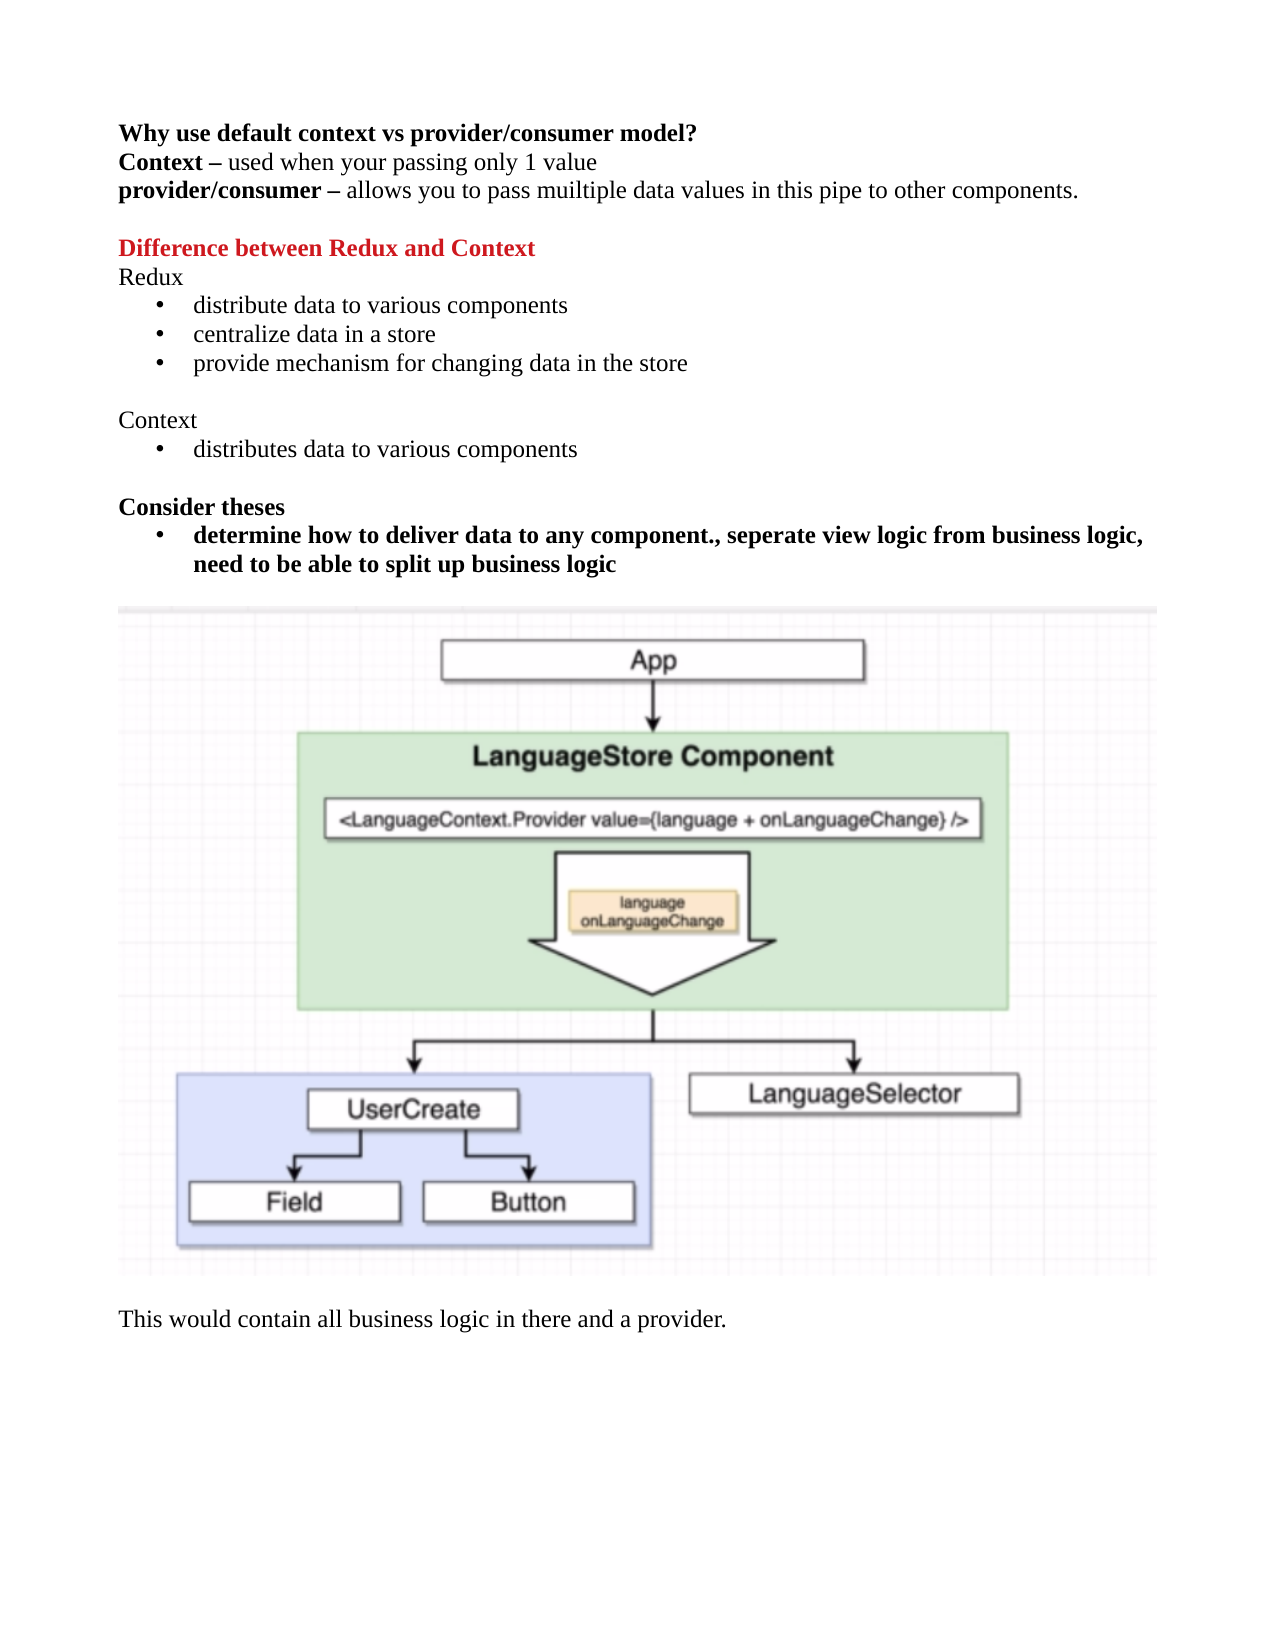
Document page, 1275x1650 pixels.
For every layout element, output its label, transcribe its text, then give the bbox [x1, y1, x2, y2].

text Redux [118, 262, 1157, 291]
list distributes data to various components [156, 434, 1157, 463]
text Consider theses [118, 492, 1157, 521]
text Why use default context vs provider/consumer model? [118, 118, 1157, 147]
picture [118, 606, 1157, 1276]
list distribute data to various components [156, 291, 1157, 319]
list centralize data in a store [156, 319, 1157, 348]
text Difference between Redux and Context [118, 233, 1157, 262]
text provider/consumer – allows you to pass muiltiple data values in this pipe to other components. [118, 176, 1157, 204]
list determine how to deliver data to any component., seperate view logic from business logic, need to be able to split up business logic [156, 521, 1157, 578]
text This would contain all business logic in there and a provider. [118, 1304, 1157, 1333]
text Context – used when your passing only 1 value [118, 147, 1157, 176]
list provide mechanism for changing data in the store [156, 348, 1157, 377]
text Context [118, 406, 1157, 434]
